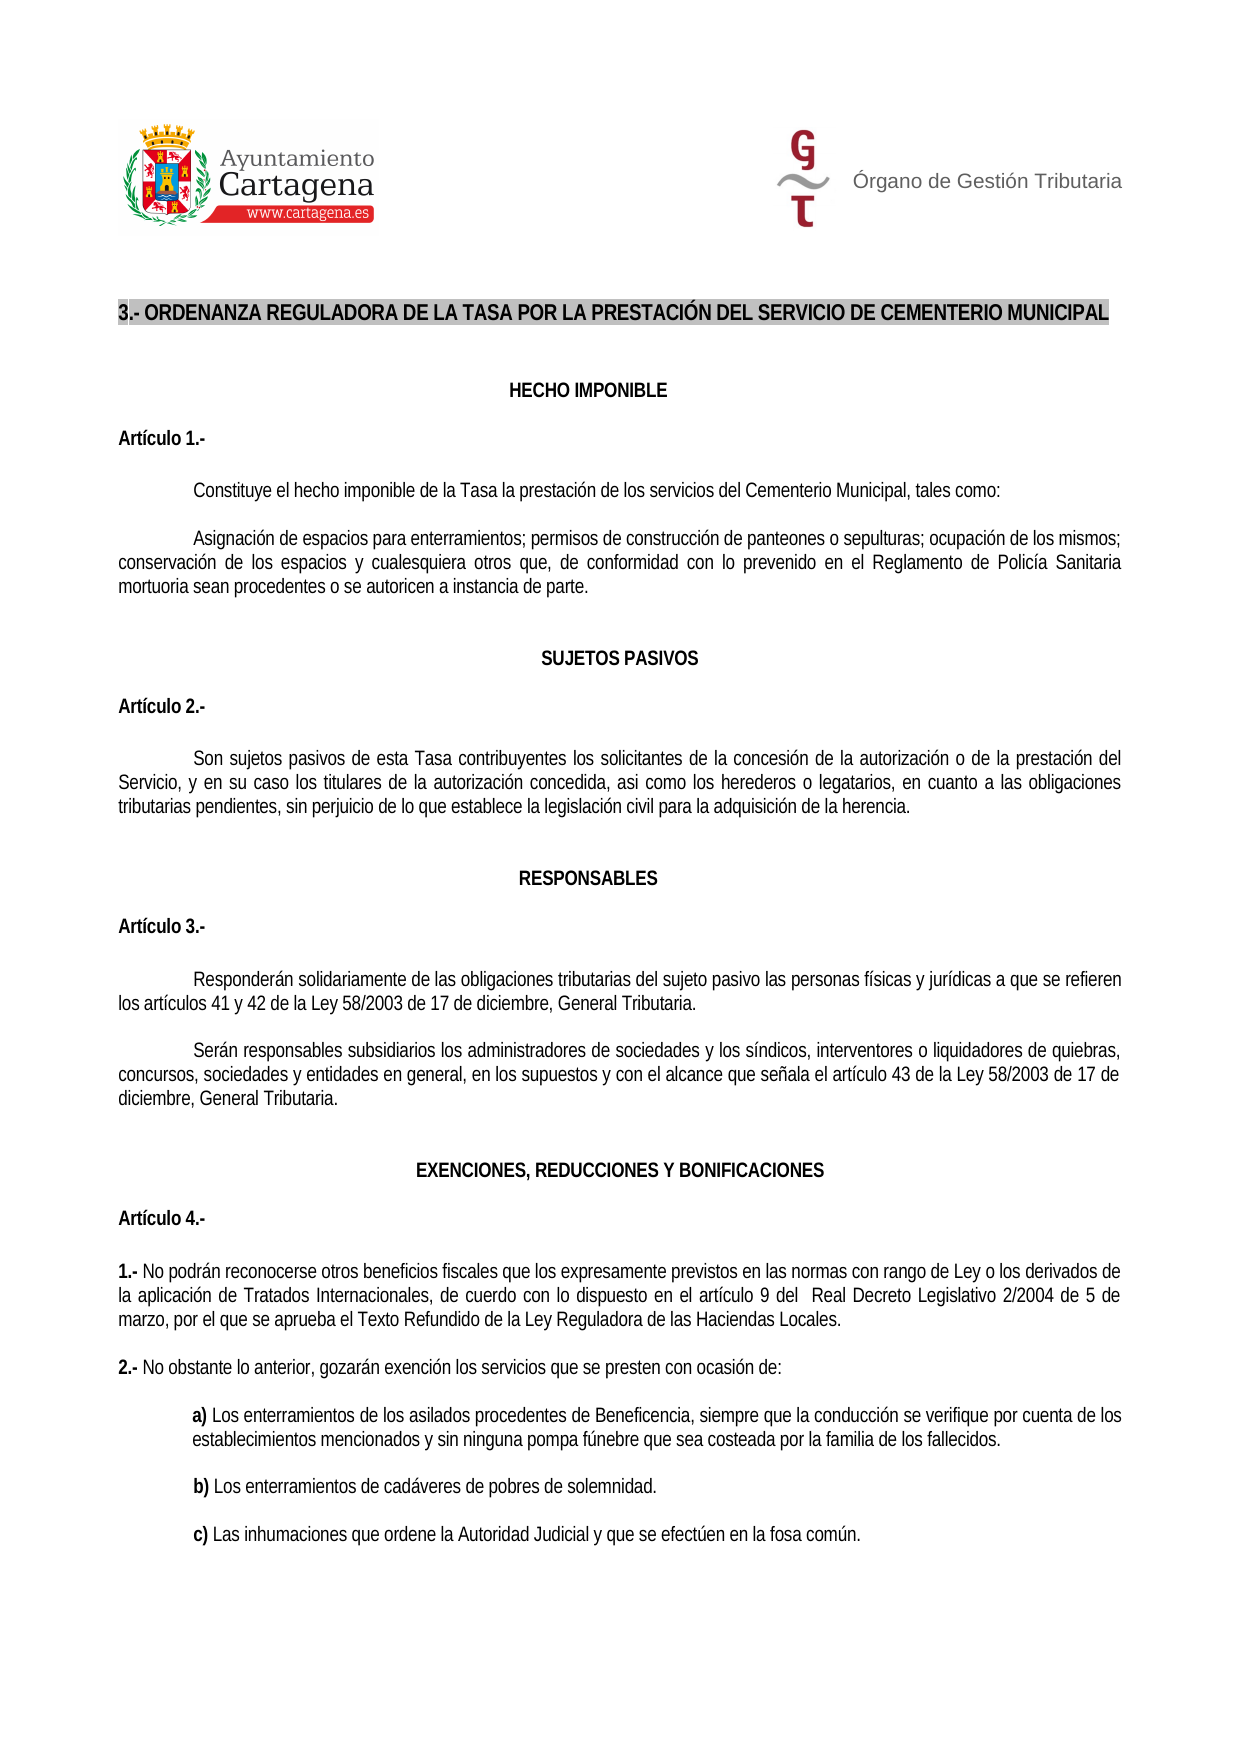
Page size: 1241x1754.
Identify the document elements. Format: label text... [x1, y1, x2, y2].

text RESPONSABLES [118, 866, 1122, 890]
text Artículo 3.- [118, 914, 1122, 938]
text 3.- ORDENANZA REGULADORA DE LA TASA POR LA PRESTACIÓN DEL SERVICIO DE CEMENTERIO MUNICIPAL [118, 298, 1122, 325]
text b) Los enterramientos de cadáveres de pobres de solemnidad. [118, 1474, 1122, 1498]
text 1.- No podrán reconocerse otros beneficios fiscales que los expresamente previstos en las normas con rango de Ley o los derivados de la aplicación de Tratados Internacionales, de cuerdo con lo dispuesto en el artículo 9 del Real Decreto Legislativo 2/2004 de 5 de marzo, por el que se aprueba el Texto Refundido de la Ley Reguladora de las Haciendas Locales. [118, 1259, 1122, 1331]
picture [117, 119, 379, 236]
text HECHO IMPONIBLE [118, 377, 1122, 401]
text EXENCIONES, REDUCCIONES Y BONIFICACIONES [118, 1158, 1122, 1182]
text Asignación de espacios para enterramientos; permisos de construcción de panteones o sepulturas; ocupación de los mismos; conservación de los espacios y cualesquiera otros que, de conformidad con lo prevenido en el Reglamento de Policía Sanitaria mortuoria sean procedentes o se autoricen a instancia de parte. [118, 526, 1122, 598]
text a) Los enterramientos de los asilados procedentes de Beneficencia, siempre que la conducción se verifique por cuenta de los establecimientos mencionados y sin ninguna pompa fúnebre que sea costeada por la familia de los fallecidos. [192, 1402, 1122, 1450]
text 2.- No obstante lo anterior, gozarán exención los servicios que se presten con ocasión de: [118, 1354, 1122, 1378]
text Artículo 4.- [118, 1206, 1122, 1230]
text Constituye el hecho imponible de la Tasa la prestación de los servicios del Cementerio Municipal, tales como: [118, 478, 1122, 502]
text Artículo 1.- [118, 425, 1122, 449]
text Artículo 2.- [118, 694, 1122, 718]
text Serán responsables subsidiarios los administradores de sociedades y los síndicos, interventores o liquidadores de quiebras, concursos, sociedades y entidades en general, en los supuestos y con el alcance que señala el artículo 43 de la Ley 58/2003 de 17 de diciembre, General Tributaria. [118, 1038, 1122, 1110]
text Son sujetos pasivos de esta Tasa contribuyentes los solicitantes de la concesión de la autorización o de la prestación del Servicio, y en su caso los titulares de la autorización concedida, asi como los herederos o legatarios, en cuanto a las obligaciones tributarias pendientes, sin perjuicio de lo que establece la legislación civil para la adquisición de la herencia. [118, 746, 1122, 818]
text c) Las inhumaciones que ordene la Autoridad Judicial y que se efectúen en la fosa común. [118, 1522, 1122, 1546]
text Responderán solidariamente de las obligaciones tributarias del sujeto pasivo las personas físicas y jurídicas a que se refieren los artículos 41 y 42 de la Ley 58/2003 de 17 de diciembre, General Tributaria. [118, 967, 1122, 1014]
text SUJETOS PASIVOS [118, 646, 1122, 670]
